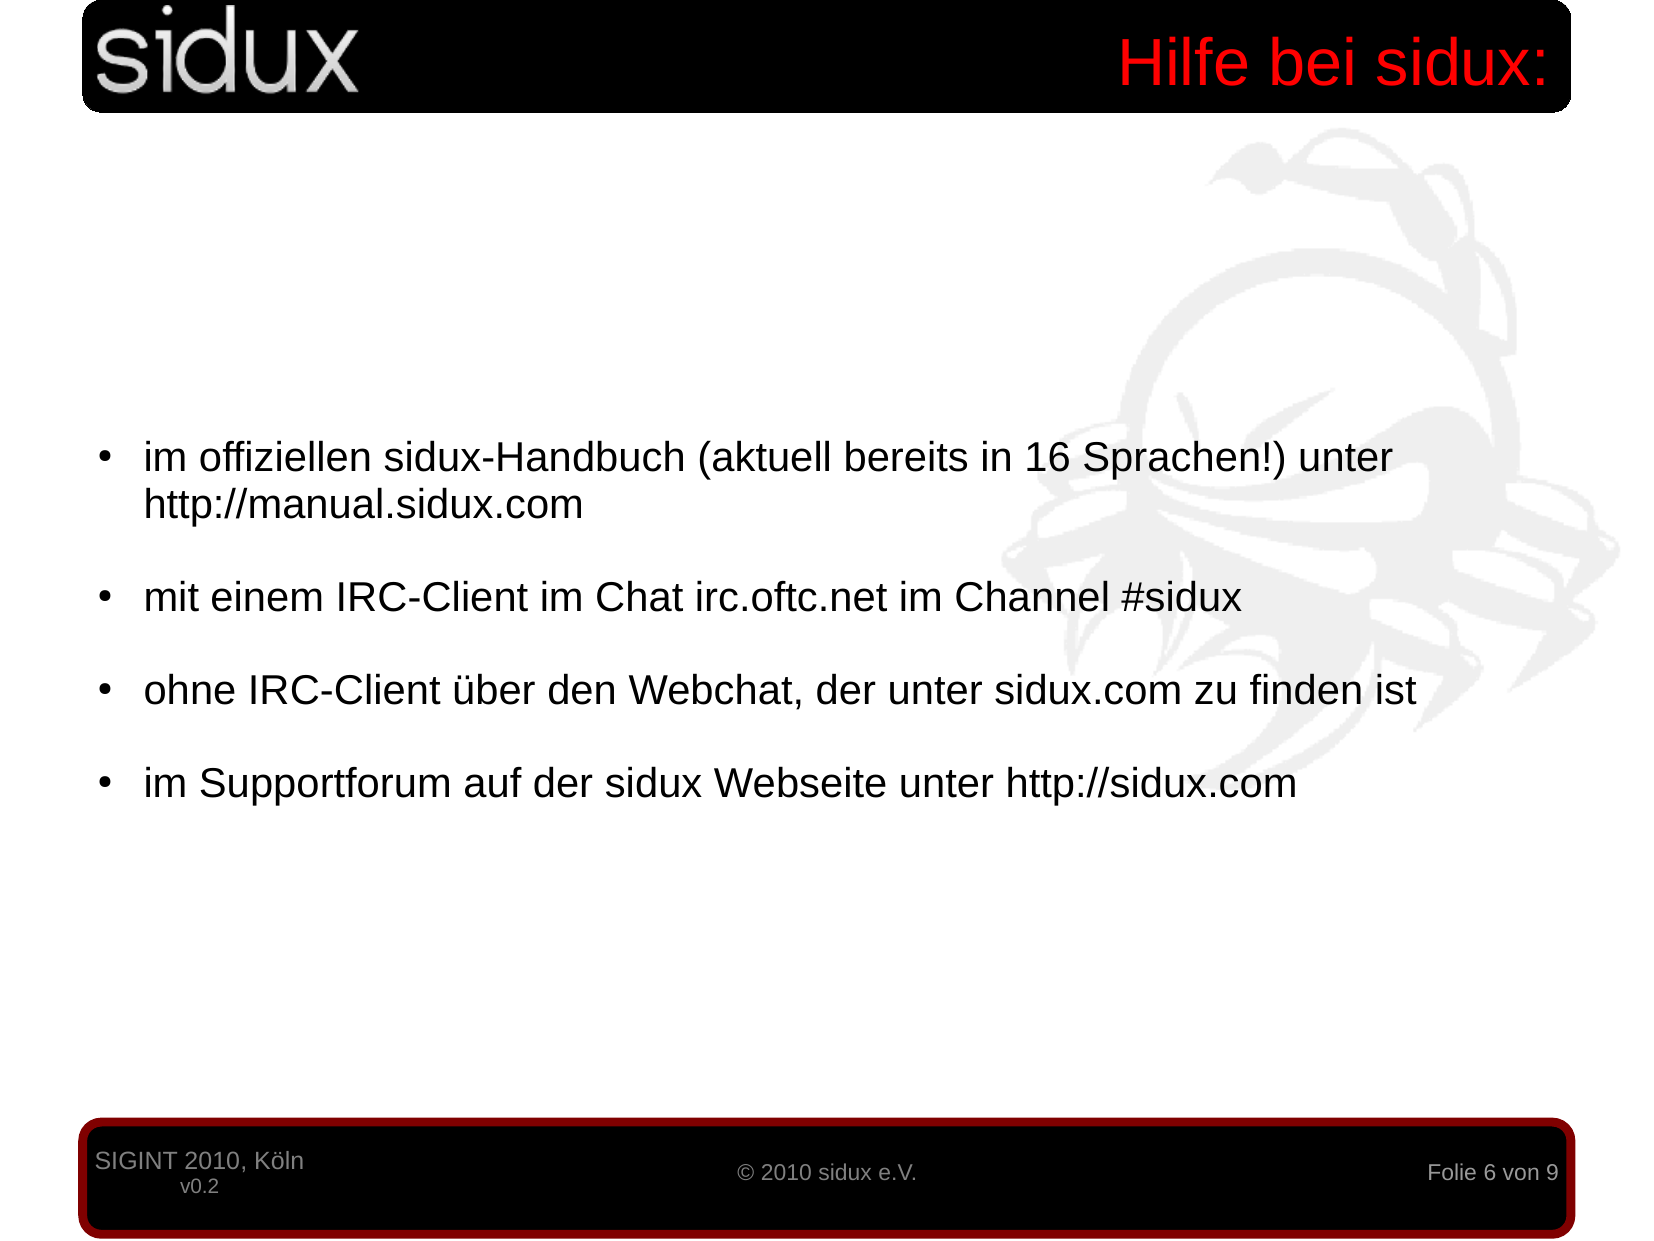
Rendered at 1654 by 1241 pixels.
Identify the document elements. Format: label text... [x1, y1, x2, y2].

text_box im offiziellen sidux-Handbuch (aktuell bereits in 16 Sprachen!) unter http://manual.sidux.com mit einem IRC-Client im Chat irc.oftc.net im Channel #sidux ohne IRC-Client über den Webchat, der unter sidux.com zu finden ist im Supportforum auf der sidux Webseite unter http://sidux.com [82, 147, 1573, 1093]
picture [997, 122, 1625, 798]
picture [93, 5, 418, 106]
text_box Hilfe bei sidux: [354, 17, 1565, 108]
